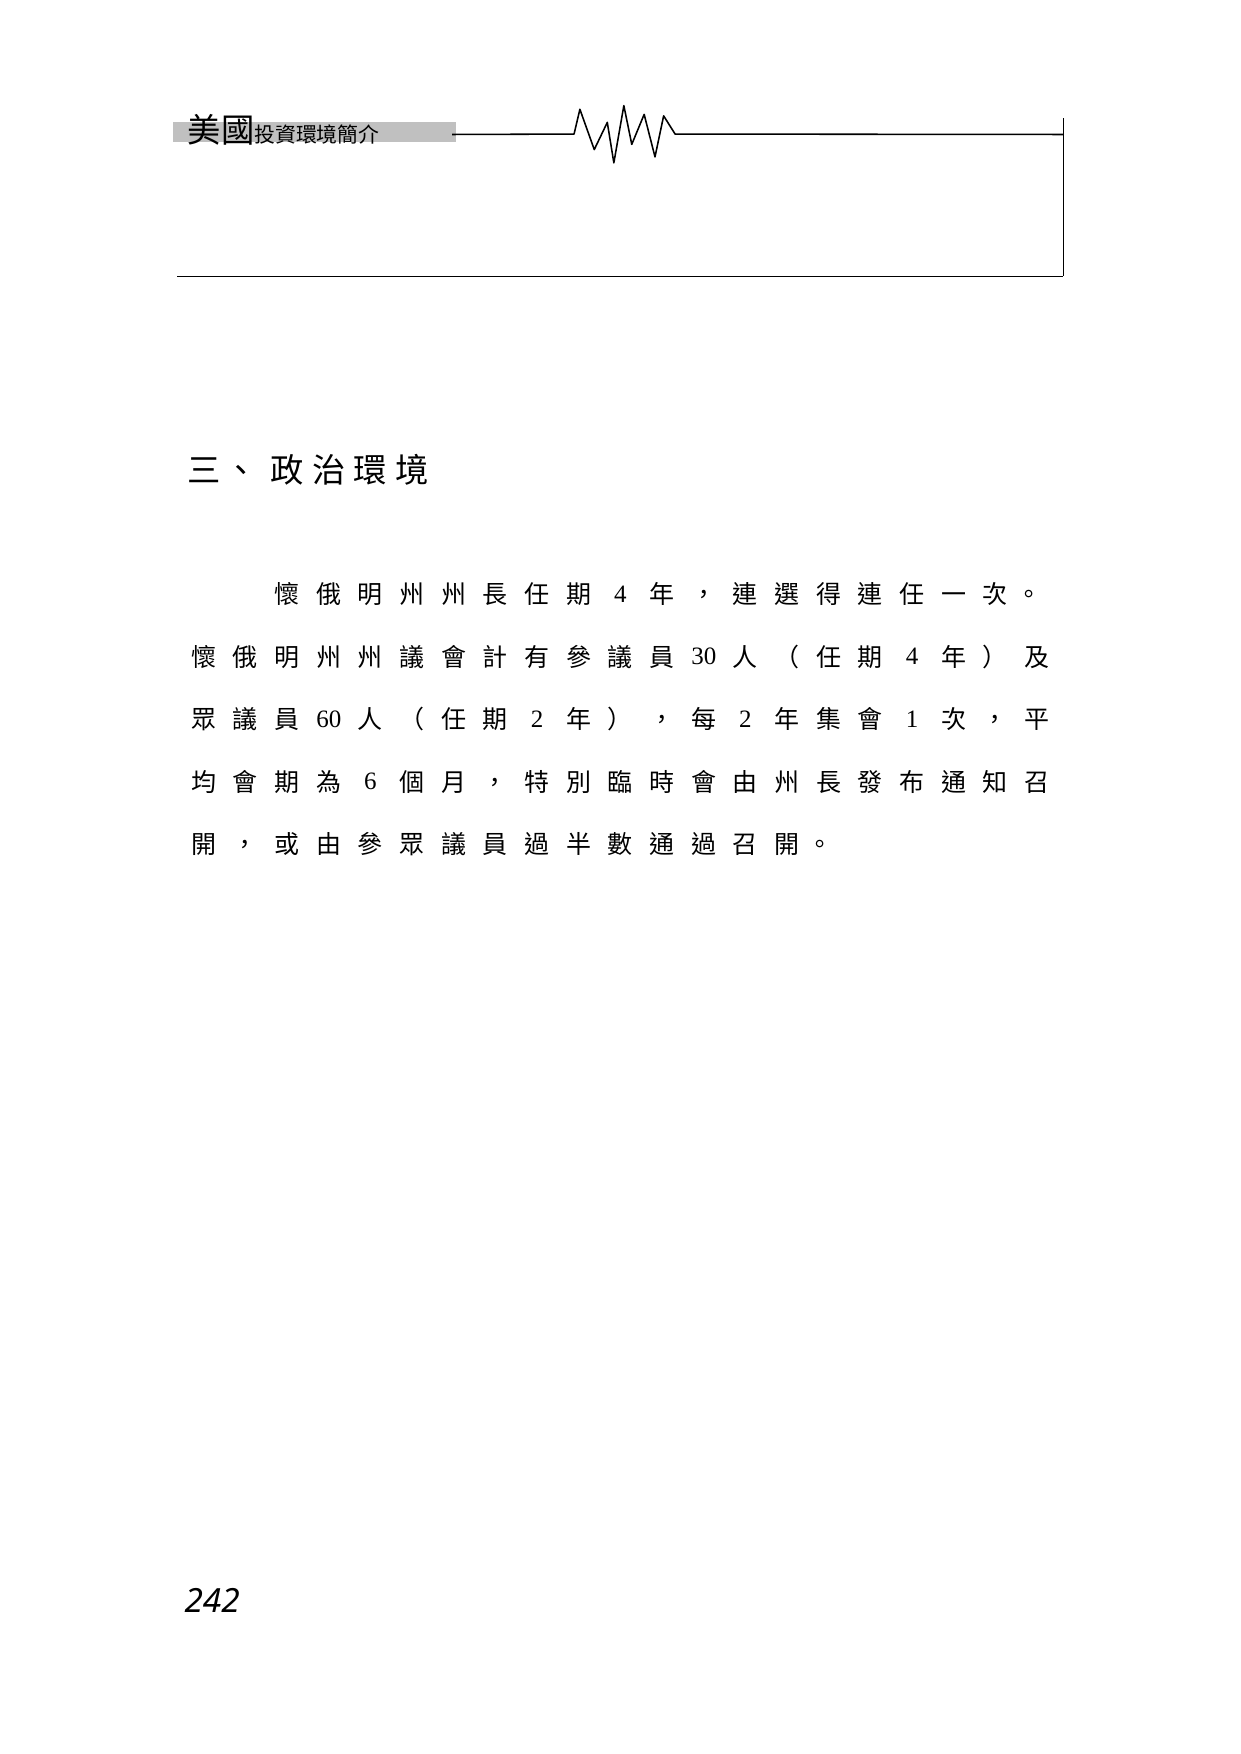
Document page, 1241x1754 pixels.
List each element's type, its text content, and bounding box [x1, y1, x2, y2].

text 三、政治環境 [183, 426, 1058, 489]
text 懷俄明州州長任期4年，連選得連任一次。懷俄明州州議會計有參議員30人（任期4年）及眾議員60人（任期2年），每2年集會1次，平均會期為6個月，特別臨時會由州長發布通知召開，或由參眾議員過半數通過召開。 [183, 551, 1058, 864]
